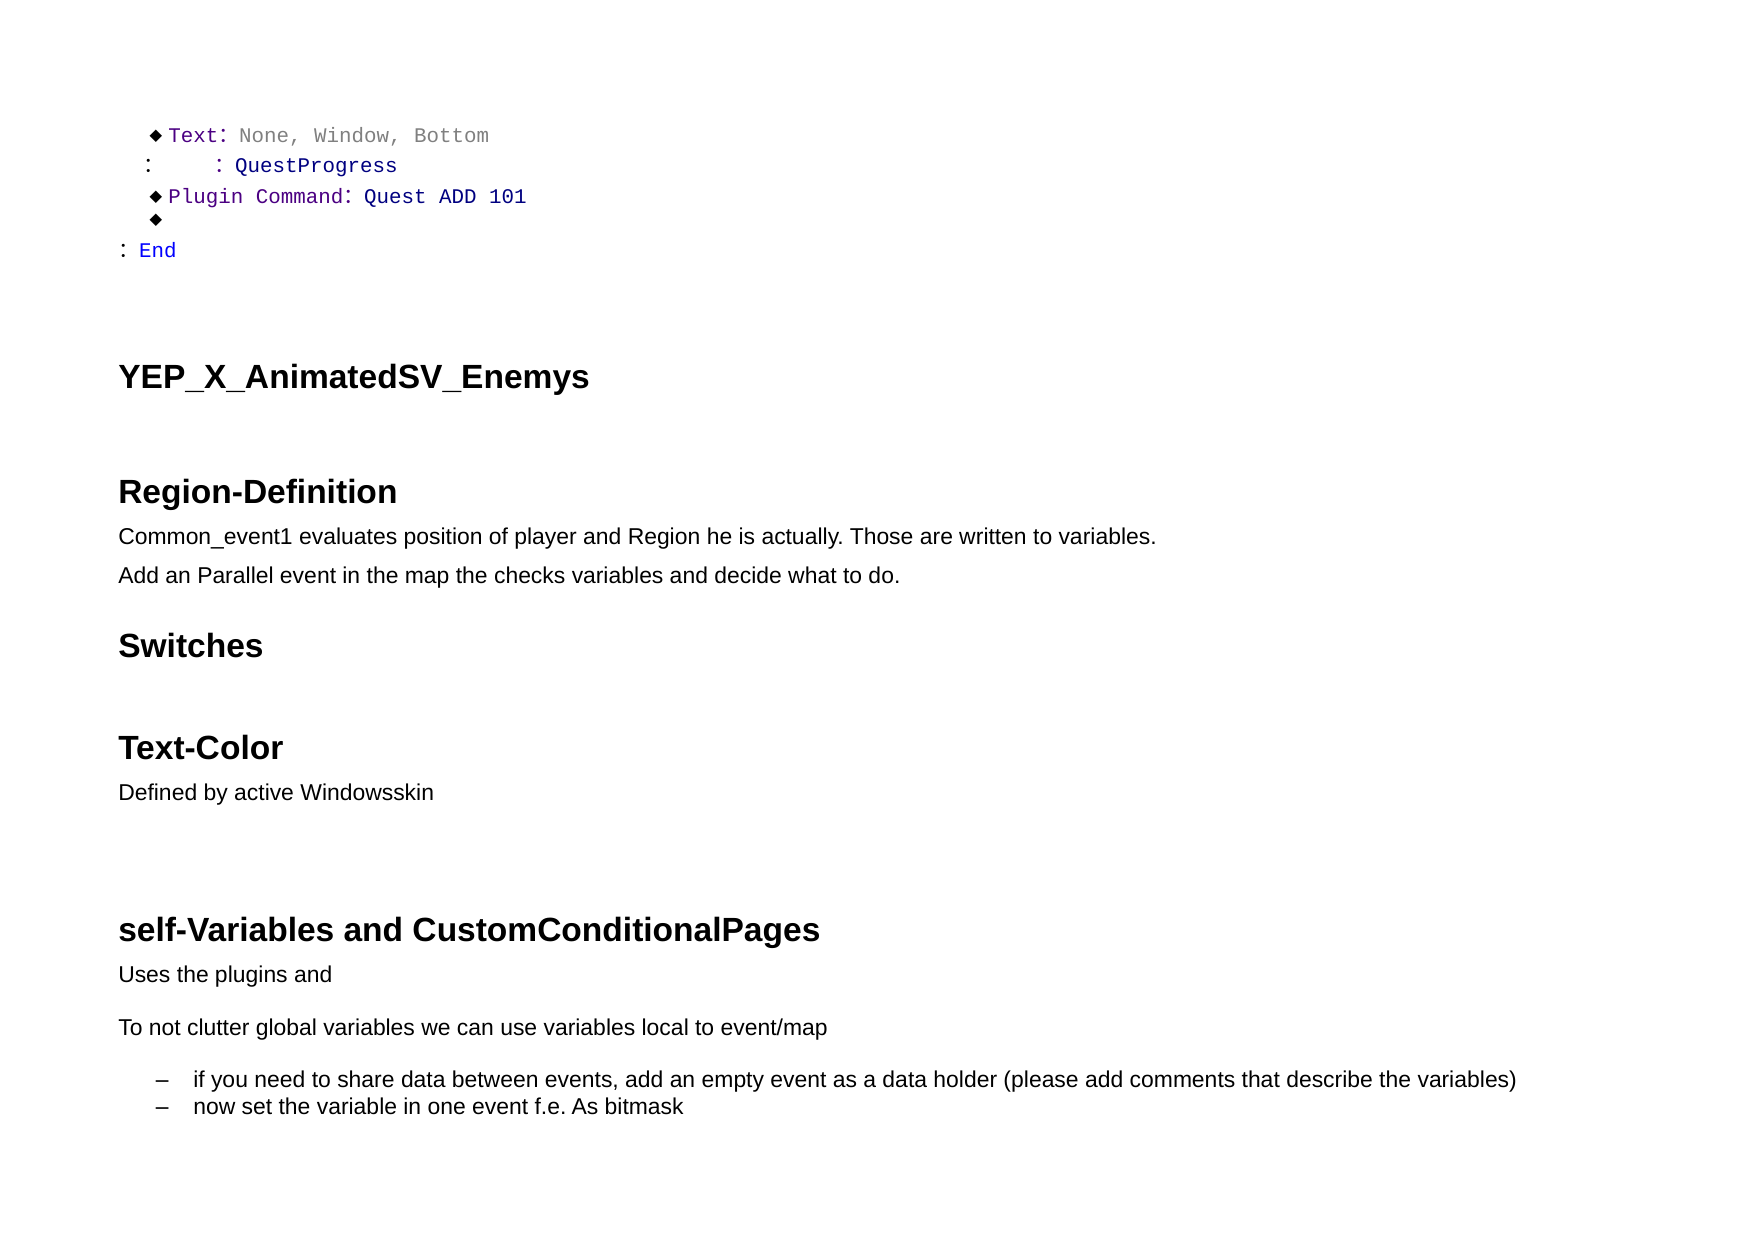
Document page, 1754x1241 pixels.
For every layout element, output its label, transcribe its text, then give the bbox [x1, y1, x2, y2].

text ◆Plugin Command：Quest ADD 101 [118, 179, 1636, 209]
text ◆Text：None, Window, Bottom [118, 118, 1636, 148]
text Add an Parallel event in the map the checks variables and decide what to do. [118, 562, 1636, 588]
list now set the variable in one event f.e. As bitmask [156, 1093, 1636, 1119]
subtitle self-Variables and CustomConditionalPages [118, 910, 1636, 948]
text ：End [118, 233, 1636, 263]
text ◆ [118, 209, 1636, 233]
text Defined by active Windowsskin [118, 779, 1636, 806]
subtitle Region-Definition [118, 472, 1636, 510]
subtitle YEP_X_AnimatedSV_Enemys [118, 357, 1636, 395]
subtitle Text-Color [118, 728, 1636, 767]
text Common_event1 evaluates position of player and Region he is actually. Those are written to variables. [118, 523, 1636, 549]
subtitle Switches [118, 626, 1636, 664]
text To not clutter global variables we can use variables local to event/map [118, 1013, 1636, 1040]
list if you need to share data between events, add an empty event as a data holder (please add comments that describe the variables) [156, 1066, 1636, 1093]
text Uses the plugins and [118, 961, 1636, 987]
text ：Text：QuestProgress [118, 148, 1636, 179]
